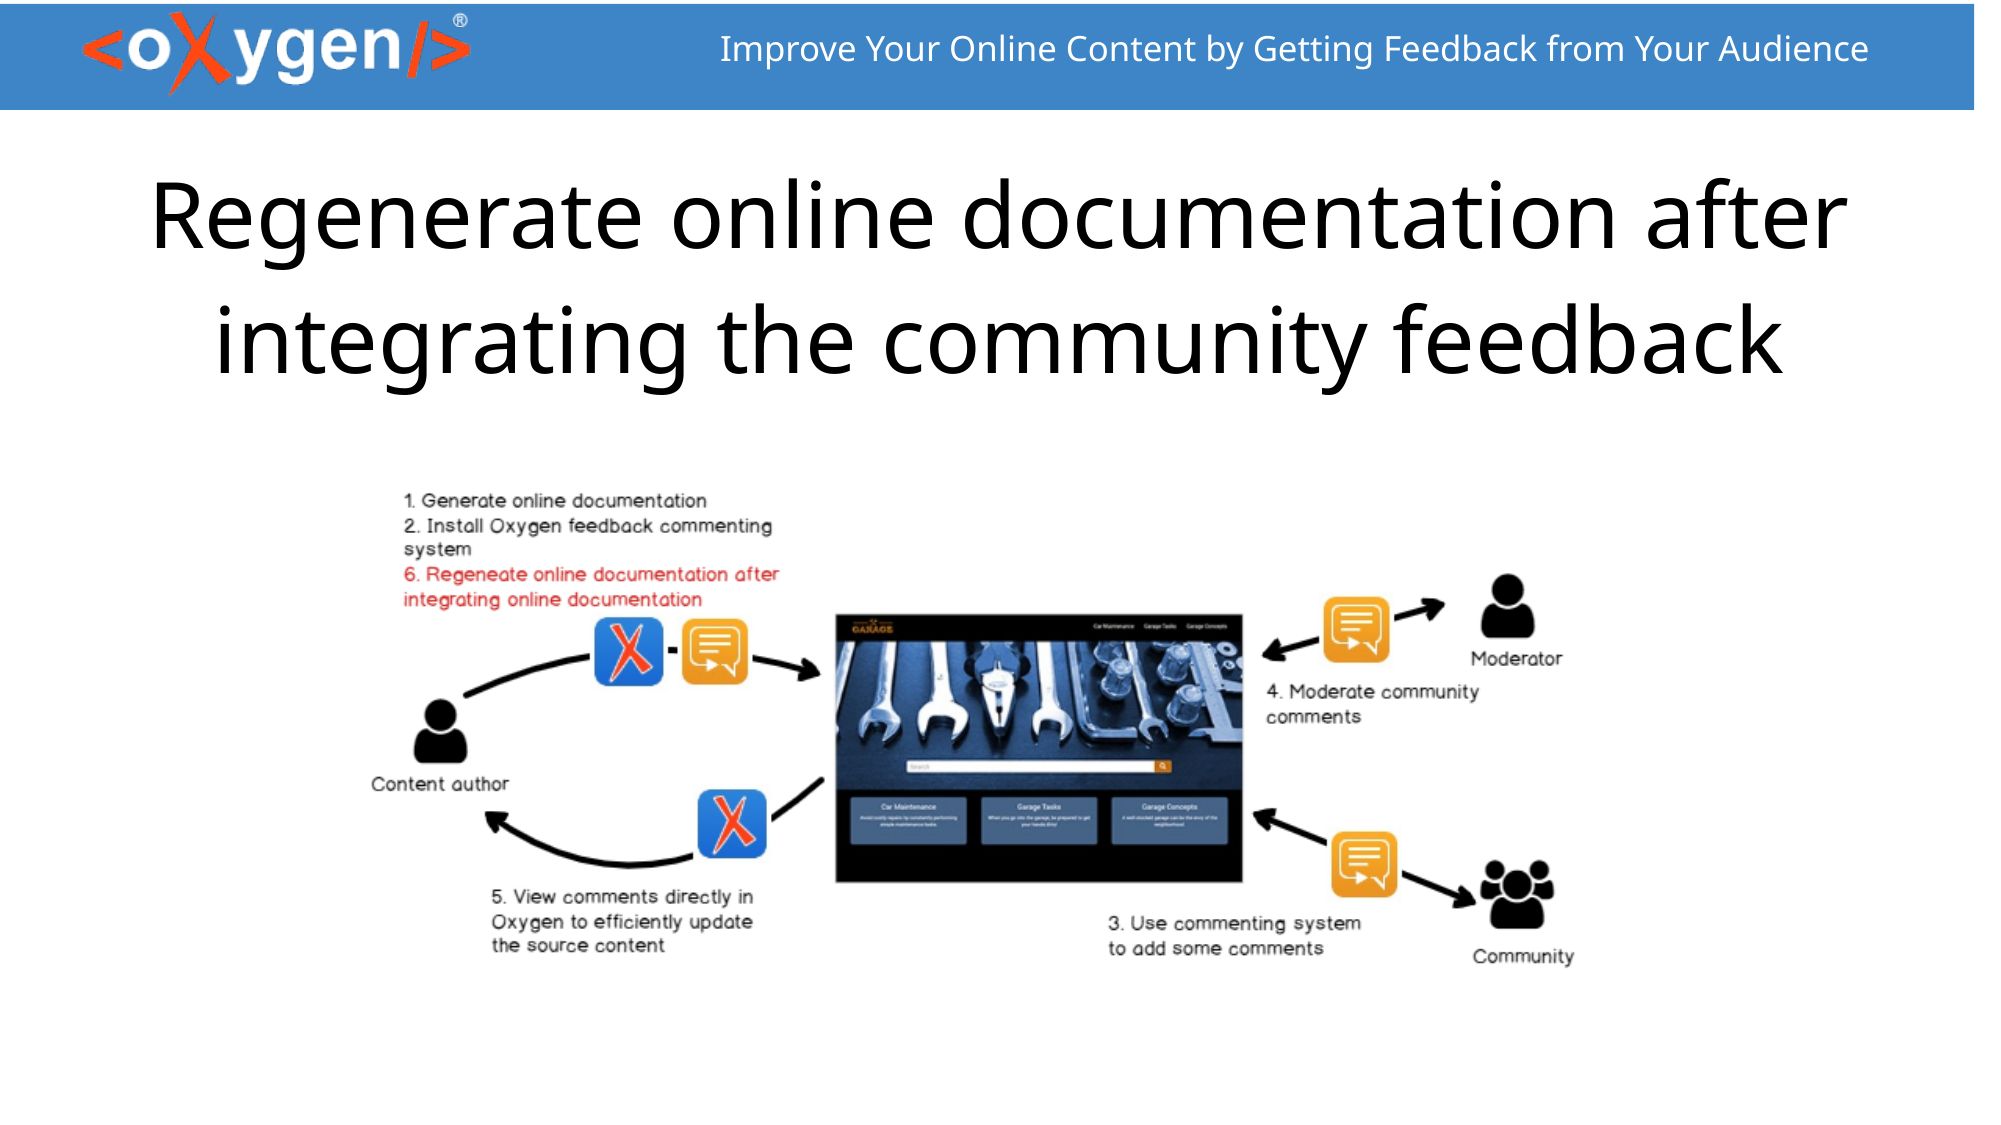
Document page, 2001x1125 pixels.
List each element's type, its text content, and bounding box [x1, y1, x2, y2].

title Regenerate online documentation after integrating the community feedback [99, 114, 1900, 436]
picture [75, 0, 488, 106]
picture [371, 486, 1576, 991]
